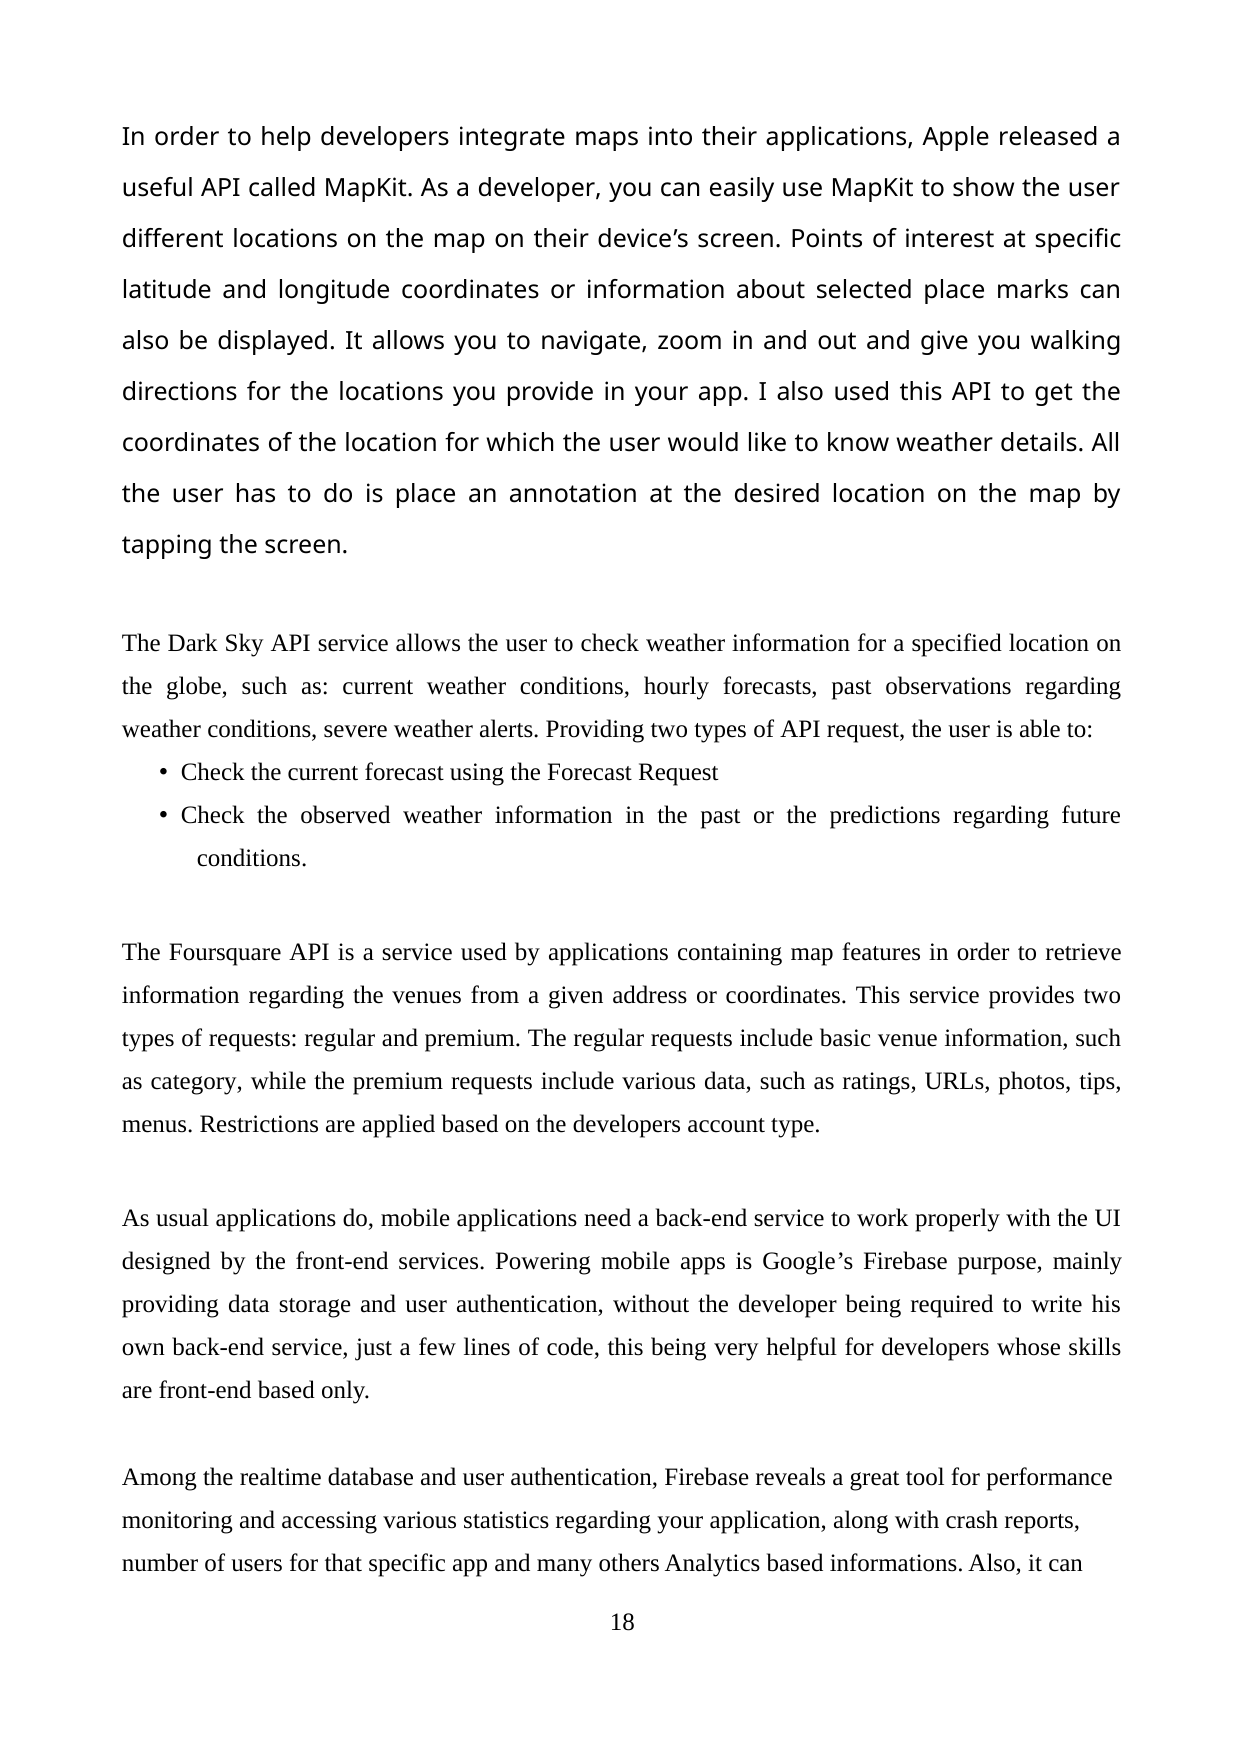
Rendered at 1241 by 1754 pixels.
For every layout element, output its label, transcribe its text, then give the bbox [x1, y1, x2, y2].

list Check the current forecast using the Forecast Request [159, 757, 1122, 786]
text As usual applications do, mobile applications need a back-end service to work properly with the UI designed by the front-end services. Powering mobile apps is Google’s Firebase purpose, mainly providing data storage and user authentication, without the developer being required to write his own back-end service, just a few lines of code, this being very helpful for developers whose skills are front-end based only. [122, 1203, 1122, 1404]
text The Foursquare API is a service used by applications containing map features in order to retrieve information regarding the venues from a given address or coordinates. This service provides two types of requests: regular and premium. The regular requests include basic venue information, such as category, while the premium requests include various data, such as ratings, URLs, photos, tips, menus. Restrictions are applied based on the developers account type. [122, 937, 1122, 1138]
text In order to help developers integrate maps into their applications, Apple released a useful API called MapKit. As a developer, you can easily use MapKit to show the user different locations on the map on their device’s screen. Points of interest at specific latitude and longitude coordinates or information about selected place marks can also be displayed. It allows you to navigate, zoom in and out and give you walking directions for the locations you provide in your app. I also used this API to get the coordinates of the location for which the user would like to know weather details. All the user has to do is place an annotation at the desired location on the map by tapping the screen. [122, 118, 1122, 561]
text The Dark Sky API service allows the user to check weather information for a specified location on the globe, such as: current weather conditions, hourly forecasts, past observations regarding weather conditions, severe weather alerts. Providing two types of API request, the user is able to: [122, 628, 1122, 743]
list Check the observed weather information in the past or the predictions regarding future conditions. [159, 800, 1122, 872]
text Among the realtime database and user authentication, Firebase reveals a great tool for performance monitoring and accessing various statistics regarding your application, along with crash reports, number of users for that specific app and many others Analytics based informations. Also, it can [122, 1462, 1122, 1577]
